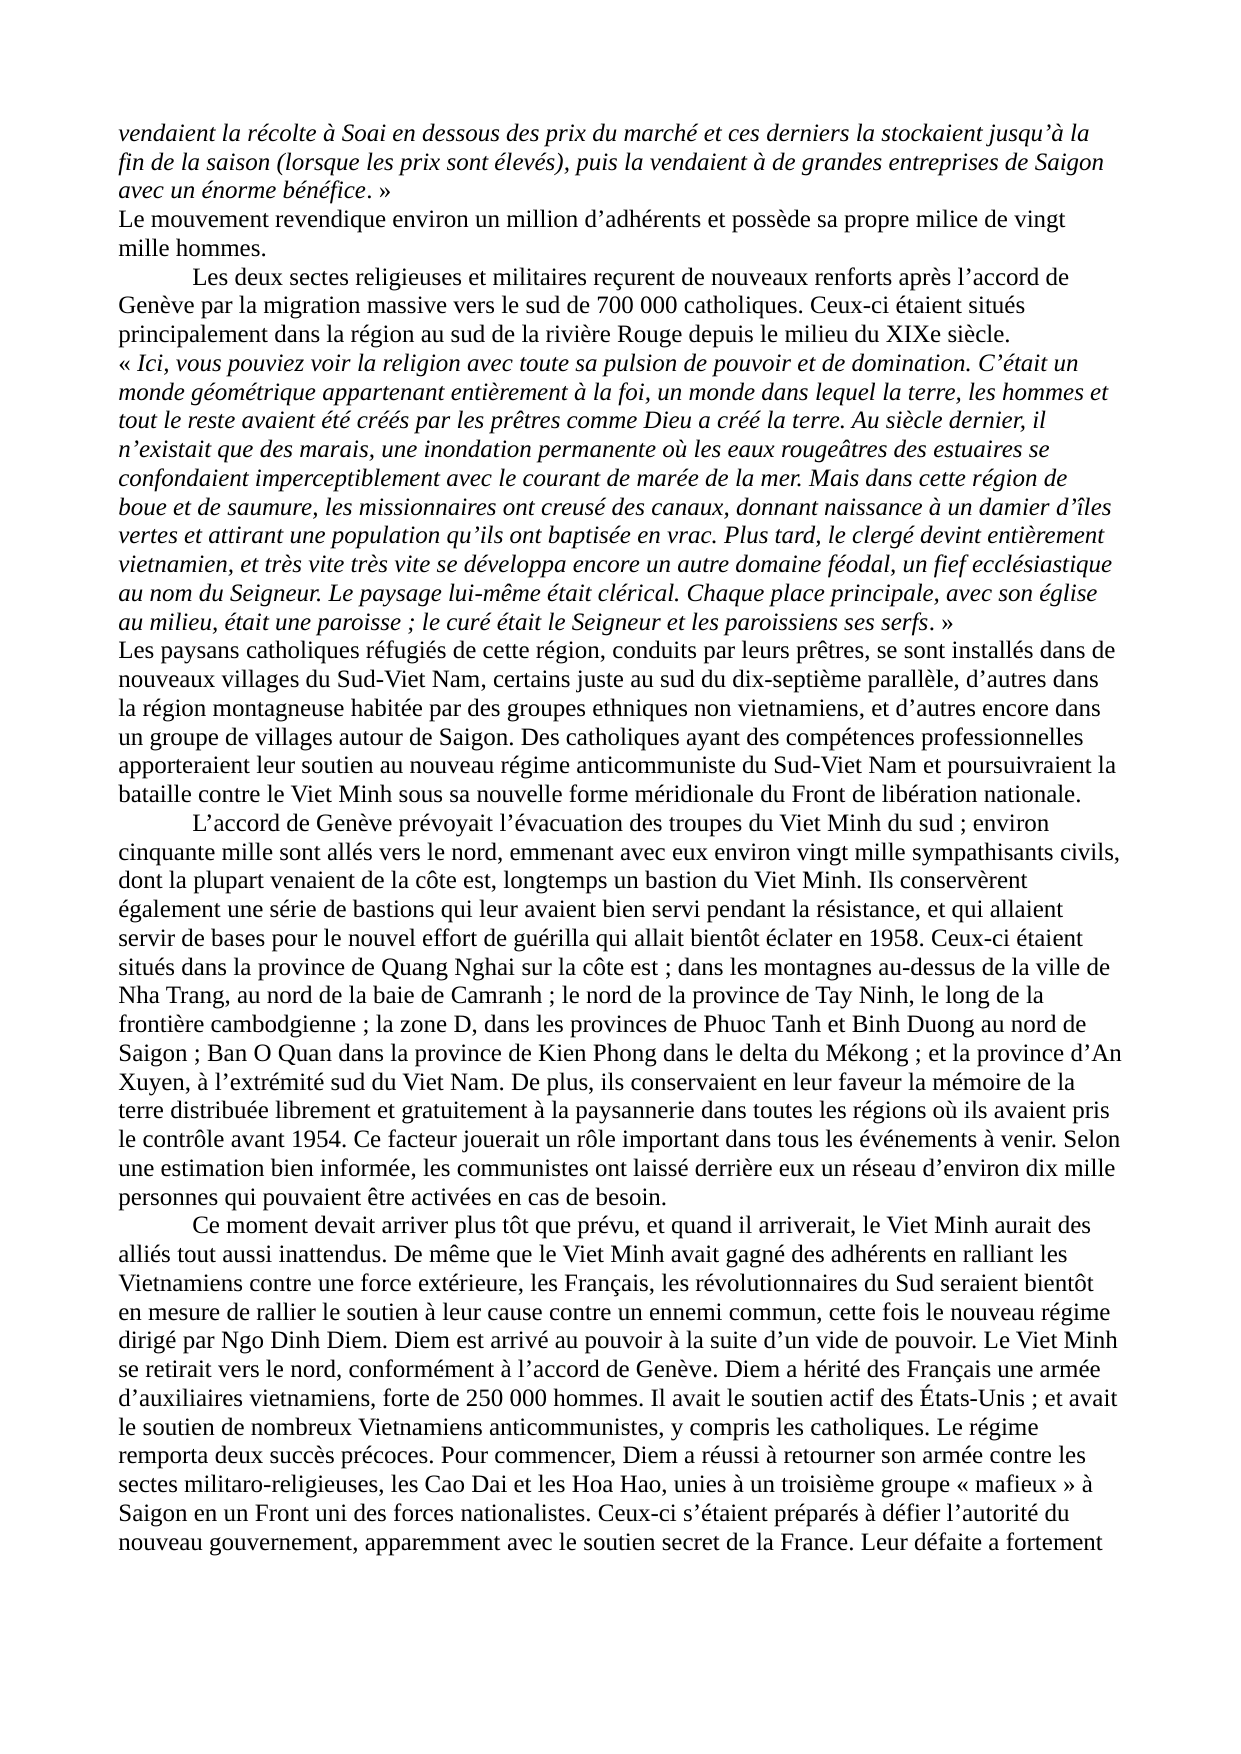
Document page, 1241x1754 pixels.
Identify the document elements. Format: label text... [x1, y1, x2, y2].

text Les paysans catholiques réfugiés de cette région, conduits par leurs prêtres, se sont installés dans de nouveaux villages du Sud-Viet Nam, certains juste au sud du dix-septième parallèle, d’autres dans la région montagneuse habitée par des groupes ethniques non vietnamiens, et d’autres encore dans un groupe de villages autour de Saigon. Des catholiques ayant des compétences professionnelles apporteraient leur soutien au nouveau régime anticommuniste du Sud-Viet Nam et poursuivraient la bataille contre le Viet Minh sous sa nouvelle forme méridionale du Front de libération nationale. [118, 636, 1122, 808]
text Ce moment devait arriver plus tôt que prévu, et quand il arriverait, le Viet Minh aurait des alliés tout aussi inattendus. De même que le Viet Minh avait gagné des adhérents en ralliant les Vietnamiens contre une force extérieure, les Français, les révolutionnaires du Sud seraient bientôt en mesure de rallier le soutien à leur cause contre un ennemi commun, cette fois le nouveau régime dirigé par Ngo Dinh Diem. Diem est arrivé au pouvoir à la suite d’un vide de pouvoir. Le Viet Minh se retirait vers le nord, conformément à l’accord de Genève. Diem a hérité des Français une armée d’auxiliaires vietnamiens, forte de 250 000 hommes. Il avait le soutien actif des États-Unis ; et avait le soutien de nombreux Vietnamiens anticommunistes, y compris les catholiques. Le régime remporta deux succès précoces. Pour commencer, Diem a réussi à retourner son armée contre les sectes militaro-religieuses, les Cao Dai et les Hoa Hao, unies à un troisième groupe « mafieux » à Saigon en un Front uni des forces nationalistes. Ceux-ci s’étaient préparés à défier l’autorité du nouveau gouvernement, apparemment avec le soutien secret de la France. Leur défaite a fortement [118, 1211, 1122, 1556]
text vendaient la récolte à Soai en dessous des prix du marché et ces derniers la stockaient jusqu’à la fin de la saison (lorsque les prix sont élevés), puis la vendaient à de grandes entreprises de Saigon avec un énorme bénéfice. » [118, 118, 1122, 204]
text Les deux sectes religieuses et militaires reçurent de nouveaux renforts après l’accord de Genève par la migration massive vers le sud de 700 000 catholiques. Ceux-ci étaient situés principalement dans la région au sud de la rivière Rouge depuis le milieu du XIXe siècle. [118, 262, 1122, 348]
text « Ici, vous pouviez voir la religion avec toute sa pulsion de pouvoir et de domination. C’était un monde géométrique appartenant entièrement à la foi, un monde dans lequel la terre, les hommes et tout le reste avaient été créés par les prêtres comme Dieu a créé la terre. Au siècle dernier, il n’existait que des marais, une inondation permanente où les eaux rougeâtres des estuaires se confondaient imperceptiblement avec le courant de marée de la mer. Mais dans cette région de boue et de saumure, les missionnaires ont creusé des canaux, donnant naissance à un damier d’îles vertes et attirant une population qu’ils ont baptisée en vrac. Plus tard, le clergé devint entièrement vietnamien, et très vite très vite se développa encore un autre domaine féodal, un fief ecclésiastique au nom du Seigneur. Le paysage lui-même était clérical. Chaque place principale, avec son église au milieu, était une paroisse ; le curé était le Seigneur et les paroissiens ses serfs. » [118, 348, 1122, 636]
text Le mouvement revendique environ un million d’adhérents et possède sa propre milice de vingt mille hommes. [118, 204, 1122, 262]
text L’accord de Genève prévoyait l’évacuation des troupes du Viet Minh du sud ; environ cinquante mille sont allés vers le nord, emmenant avec eux environ vingt mille sympathisants civils, dont la plupart venaient de la côte est, longtemps un bastion du Viet Minh. Ils conservèrent également une série de bastions qui leur avaient bien servi pendant la résistance, et qui allaient servir de bases pour le nouvel effort de guérilla qui allait bientôt éclater en 1958. Ceux-ci étaient situés dans la province de Quang Nghai sur la côte est ; dans les montagnes au-dessus de la ville de Nha Trang, au nord de la baie de Camranh ; le nord de la province de Tay Ninh, le long de la frontière cambodgienne ; la zone D, dans les provinces de Phuoc Tanh et Binh Duong au nord de Saigon ; Ban O Quan dans la province de Kien Phong dans le delta du Mékong ; et la province d’An Xuyen, à l’extrémité sud du Viet Nam. De plus, ils conservaient en leur faveur la mémoire de la terre distribuée librement et gratuitement à la paysannerie dans toutes les régions où ils avaient pris le contrôle avant 1954. Ce facteur jouerait un rôle important dans tous les événements à venir. Selon une estimation bien informée, les communistes ont laissé derrière eux un réseau d’environ dix mille personnes qui pouvaient être activées en cas de besoin. [118, 808, 1122, 1211]
